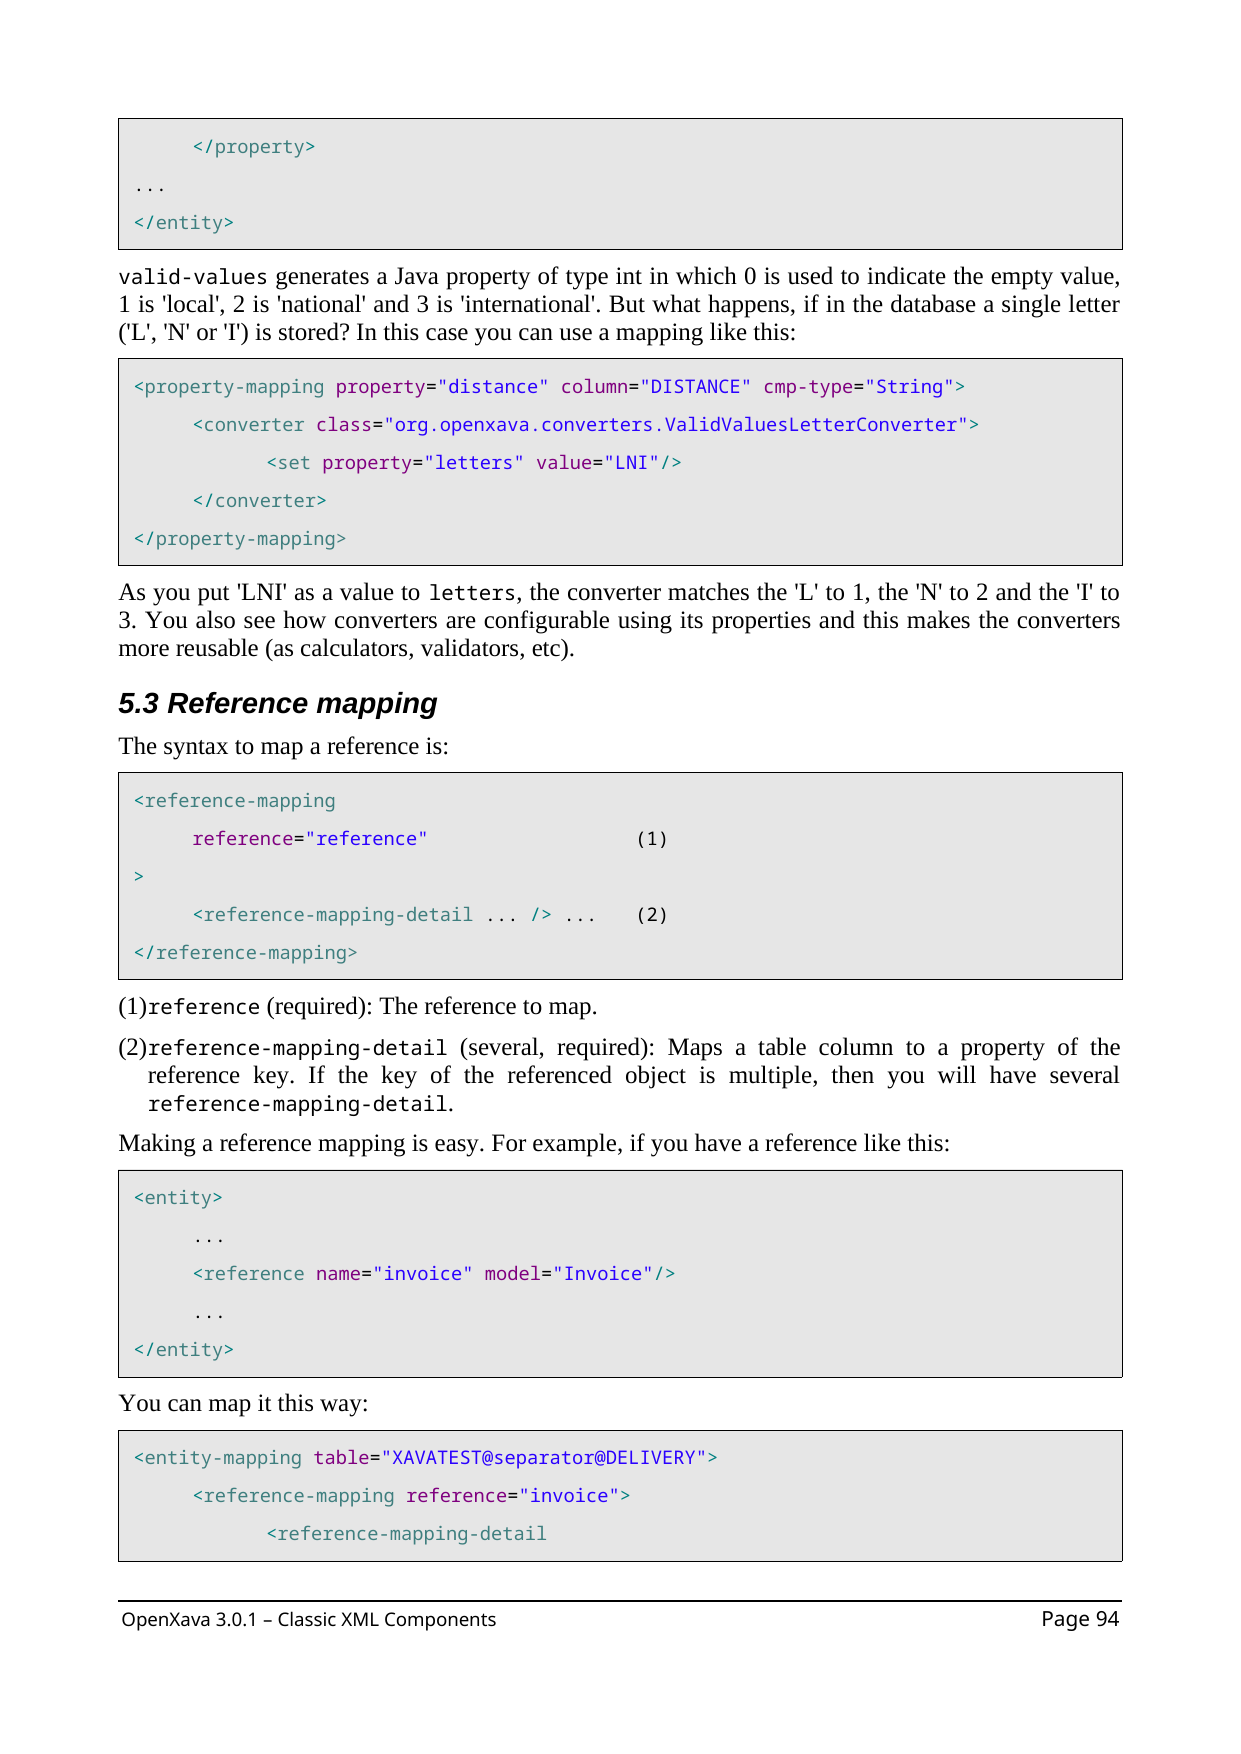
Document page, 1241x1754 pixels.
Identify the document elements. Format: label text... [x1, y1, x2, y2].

text Making a reference mapping is easy. For example, if you have a reference like this: [118, 1129, 1122, 1157]
text </property> [119, 119, 1122, 156]
text </entity> [119, 194, 1122, 249]
text The syntax to map a reference is: [118, 732, 1122, 759]
text <reference name="invoice" model="Invoice"/> [119, 1246, 1122, 1284]
list reference-mapping-detail (several, required): Maps a table column to a property of the reference key. If the key of the referenced object is multiple, then you will have several reference-mapping-detail. [118, 1033, 1122, 1117]
subtitle Reference mapping [118, 687, 1122, 719]
text <property-mapping property="distance" column="DISTANCE" cmp-type="String"> [119, 359, 1122, 396]
text <reference-mapping [119, 773, 1122, 810]
text <converter class="org.openxava.converters.ValidValuesLetterConverter"> [119, 396, 1122, 434]
text <entity> [119, 1171, 1122, 1208]
text </converter> [119, 472, 1122, 510]
text ... [119, 1208, 1122, 1246]
text ... [119, 156, 1122, 194]
text <entity-mapping table="XAVATEST@separator@DELIVERY"> [119, 1431, 1122, 1468]
text You can map it this way: [118, 1389, 1122, 1417]
text <reference-mapping-detail [119, 1506, 1122, 1561]
text As you put 'LNI' as a value to letters, the converter matches the 'L' to 1, the 'N' to 2 and the 'I' to 3. You also see how converters are configurable using its properties and this makes the converters more reusable (as calculators, validators, etc). [118, 578, 1122, 662]
text <reference-mapping reference="invoice"> [119, 1468, 1122, 1506]
text > [119, 848, 1122, 886]
text </entity> [119, 1322, 1122, 1377]
text ... [119, 1284, 1122, 1322]
text </property-mapping> [119, 510, 1122, 565]
text reference="reference" (1) [119, 810, 1122, 848]
text </reference-mapping> [119, 924, 1122, 979]
text <reference-mapping-detail ... /> ... (2) [119, 886, 1122, 924]
list reference (required): The reference to map. [118, 992, 1122, 1020]
text valid-values generates a Java property of type int in which 0 is used to indicate the empty value, 1 is 'local', 2 is 'national' and 3 is 'international'. But what happens, if in the database a single letter ('L', 'N' or 'I') is stored? In this case you can use a mapping like this: [118, 262, 1122, 346]
text <set property="letters" value="LNI"/> [119, 434, 1122, 472]
